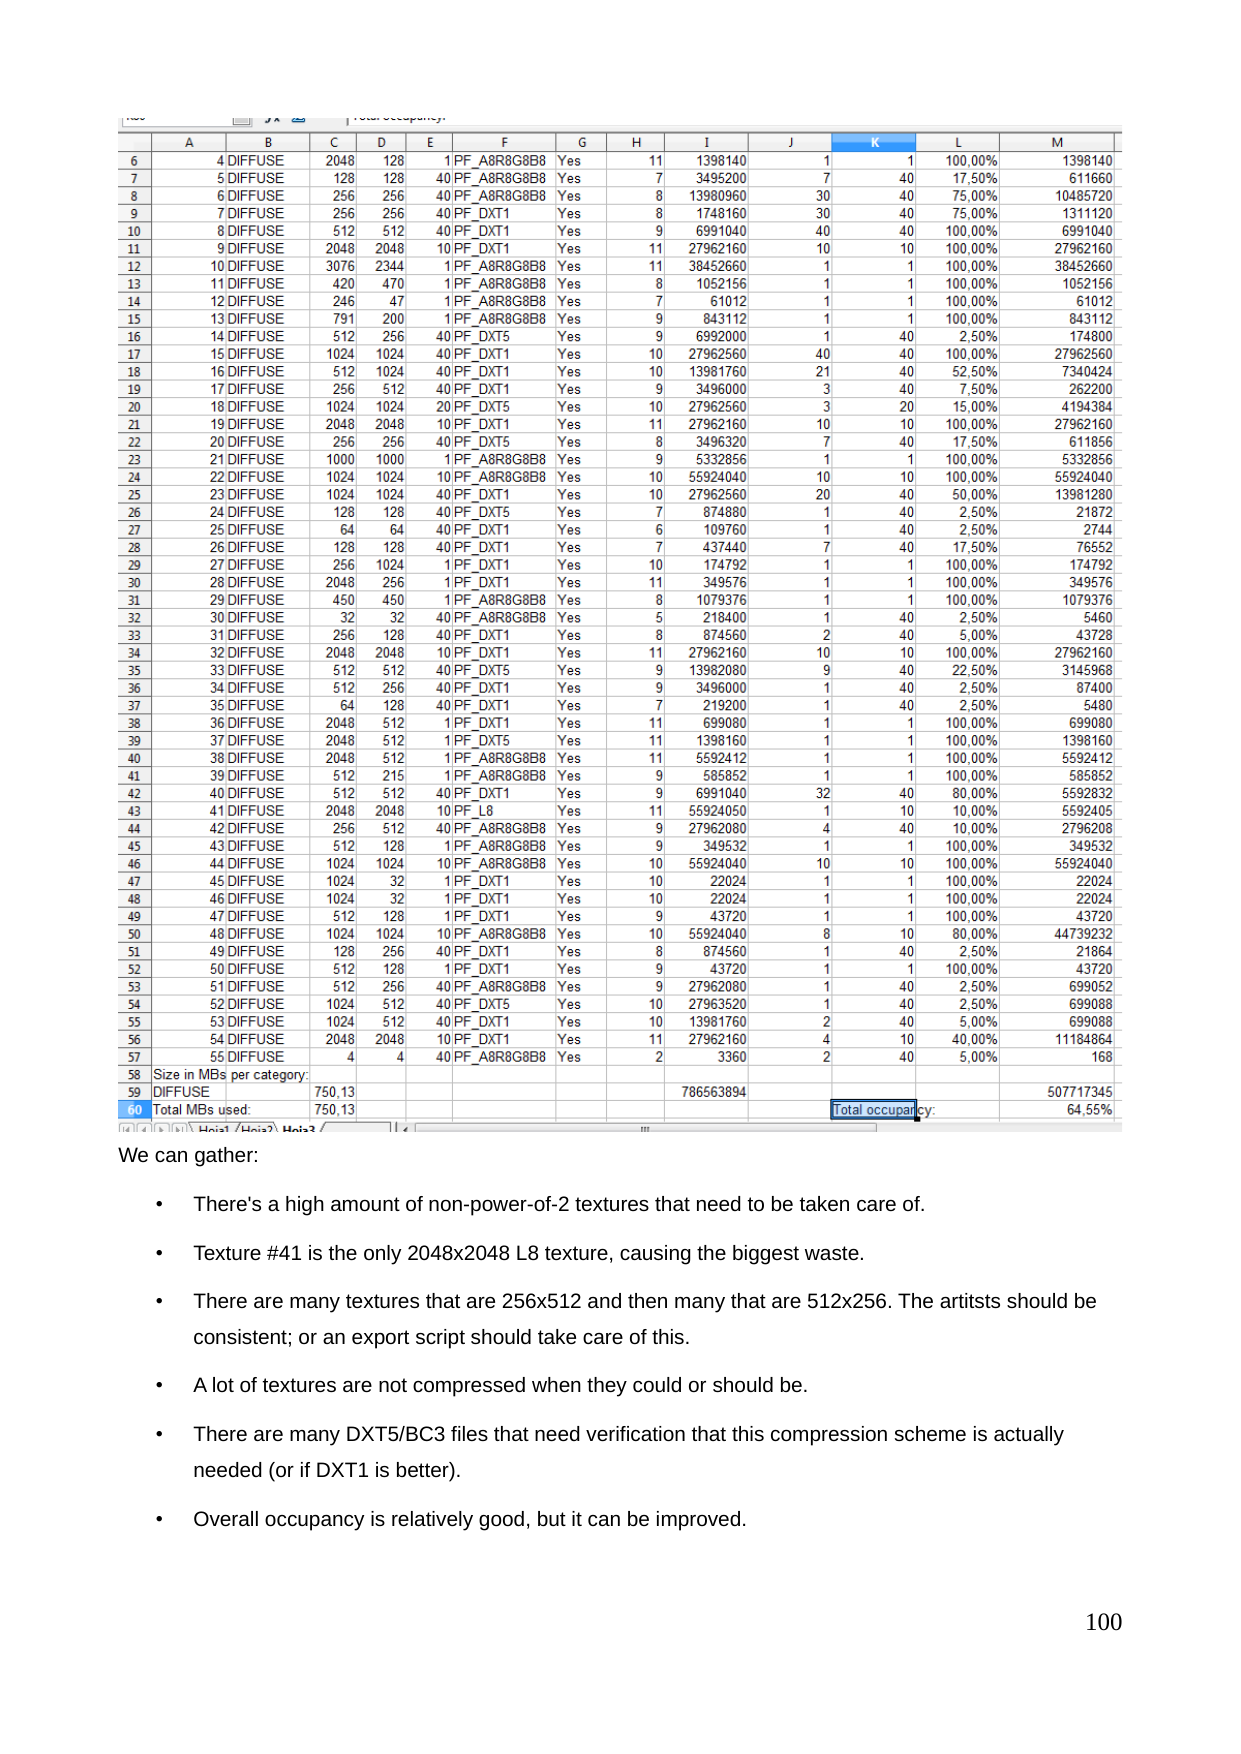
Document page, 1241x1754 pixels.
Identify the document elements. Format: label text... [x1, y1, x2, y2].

list Overall occupancy is relatively good, but it can be improved. [156, 1506, 1122, 1530]
list A lot of textures are not compressed when they could or should be. [156, 1373, 1122, 1397]
list There are many textures that are 256x512 and then many that are 512x256. The artitsts should be consistent; or an export script should take care of this. [156, 1289, 1122, 1349]
list There are many DXT5/BC3 files that need verification that this compression scheme is actually needed (or if DXT1 is better). [156, 1422, 1122, 1482]
list There's a high amount of non-power-of-2 textures that need to be taken care of. [156, 1192, 1122, 1216]
text We can gather: [118, 1132, 1122, 1167]
list Texture #41 is the only 2048x2048 L8 texture, causing the biggest waste. [156, 1240, 1122, 1264]
picture [118, 118, 1123, 1132]
